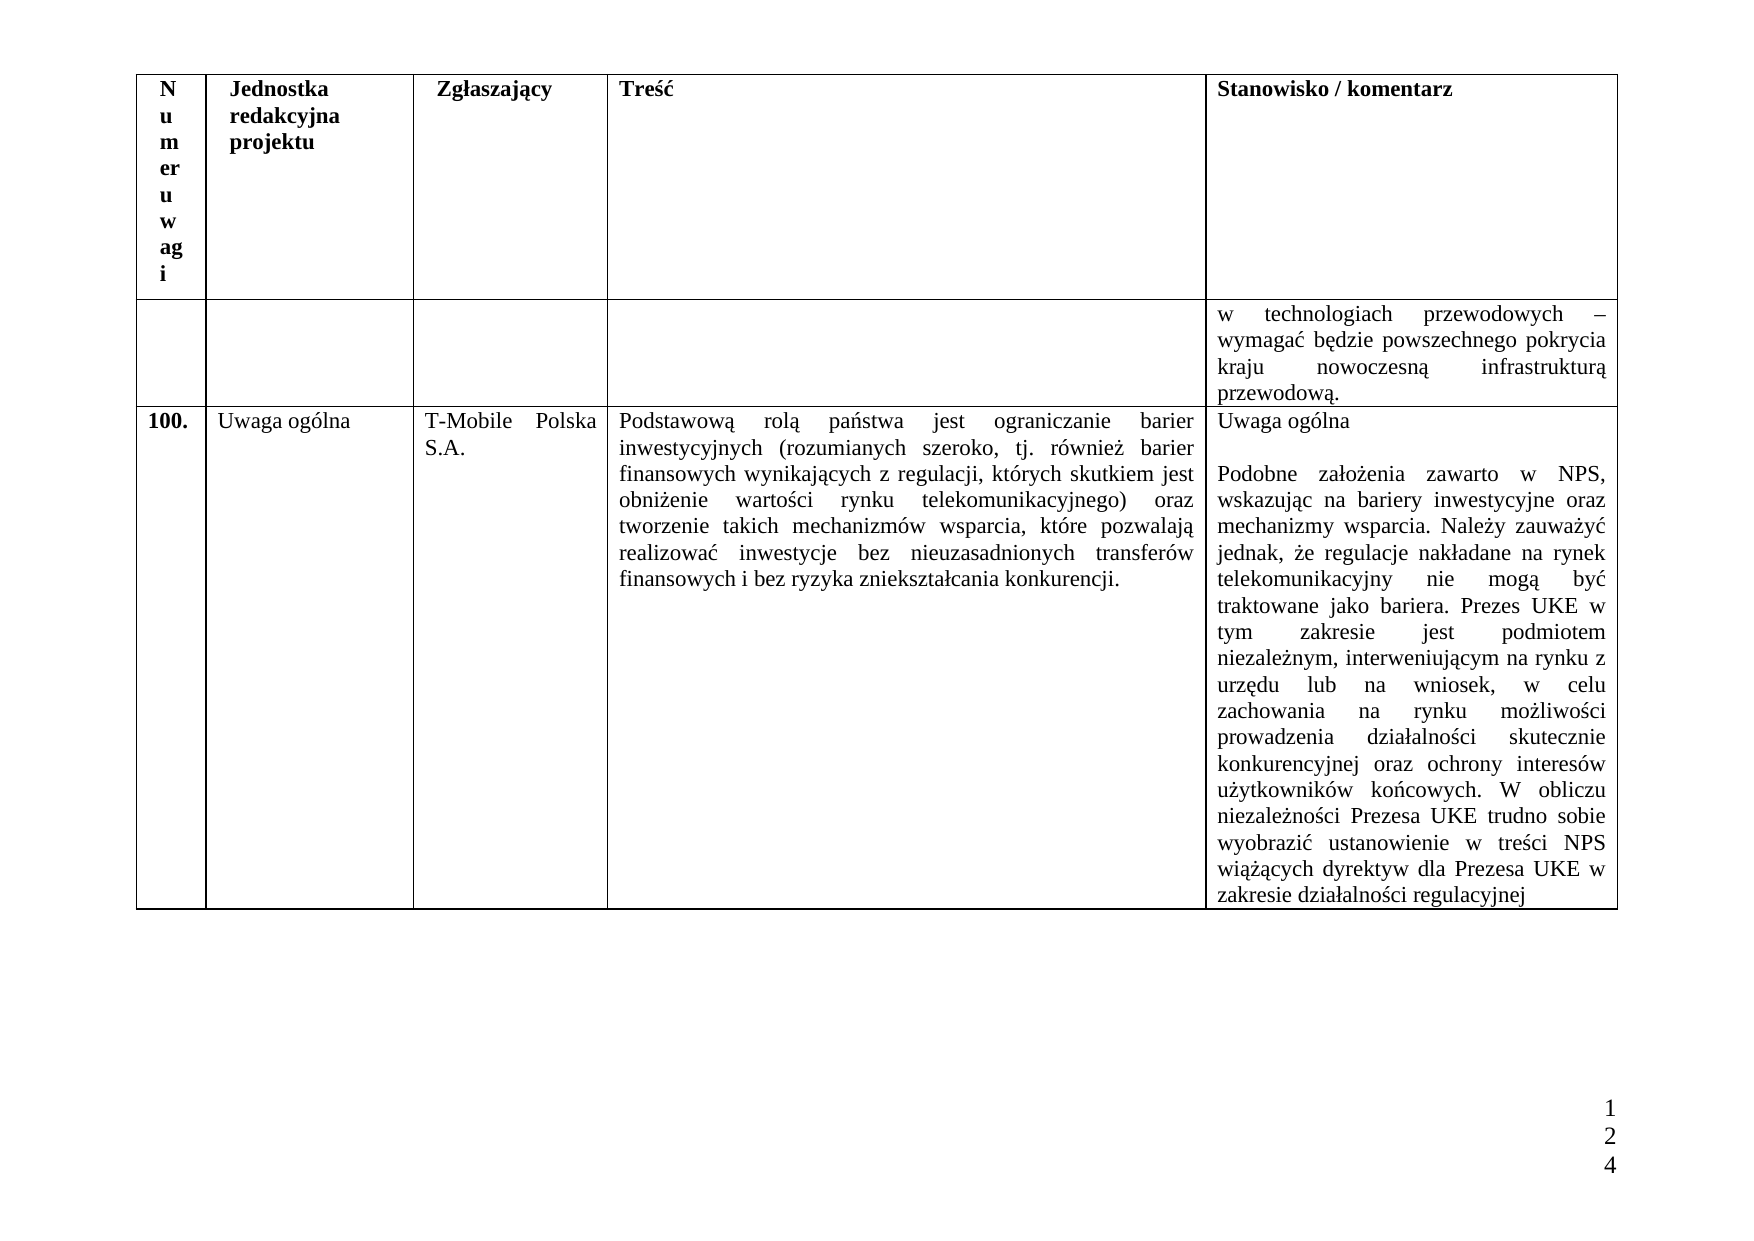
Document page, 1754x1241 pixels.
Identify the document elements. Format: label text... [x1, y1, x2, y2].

table_cell [137, 300, 205, 406]
table_cell [207, 300, 413, 406]
table_header Jednostka redakcyjna projektu [207, 75, 413, 299]
table_cell Uwaga ogólna Podobne założenia zawarto w NPS, wskazując na bariery inwestycyjne oraz mechanizmy wsparcia. Należy zauważyć jednak, że regulacje nakładane na rynek telekomunikacyjny nie mogą być traktowane jako bariera. Prezes UKE w tym zakresie jest podmiotem niezależnym, interweniującym na rynku z urzędu lub na wniosek, w celu zachowania na rynku możliwości prowadzenia działalności skutecznie konkurencyjnej oraz ochrony interesów użytkowników końcowych. W obliczu niezależności Prezesa UKE trudno sobie wyobrazić ustanowienie w treści NPS wiążących dyrektyw dla Prezesa UKE w zakresie działalności regulacyjnej [1207, 407, 1617, 908]
table_cell [414, 300, 607, 406]
table_header Zgłaszający [414, 75, 607, 299]
table_header Numer uwagi [137, 75, 205, 299]
table_cell T-Mobile Polska S.A. [414, 407, 607, 908]
table_cell [137, 407, 205, 908]
table_cell Podstawową rolą państwa jest ograniczanie barier inwestycyjnych (rozumianych szeroko, tj. również barier finansowych wynikających z regulacji, których skutkiem jest obniżenie wartości rynku telekomunikacyjnego) oraz tworzenie takich mechanizmów wsparcia, które pozwalają realizować inwestycje bez nieuzasadnionych transferów finansowych i bez ryzyka zniekształcania konkurencji. [608, 407, 1205, 908]
table_cell Uwaga ogólna [207, 407, 413, 908]
table_header Treść [608, 75, 1205, 299]
table_header Stanowisko / komentarz [1207, 75, 1617, 299]
table_cell [608, 300, 1205, 406]
table_cell w technologiach przewodowych – wymagać będzie powszechnego pokrycia kraju nowoczesną infrastrukturą przewodową. [1207, 300, 1617, 406]
